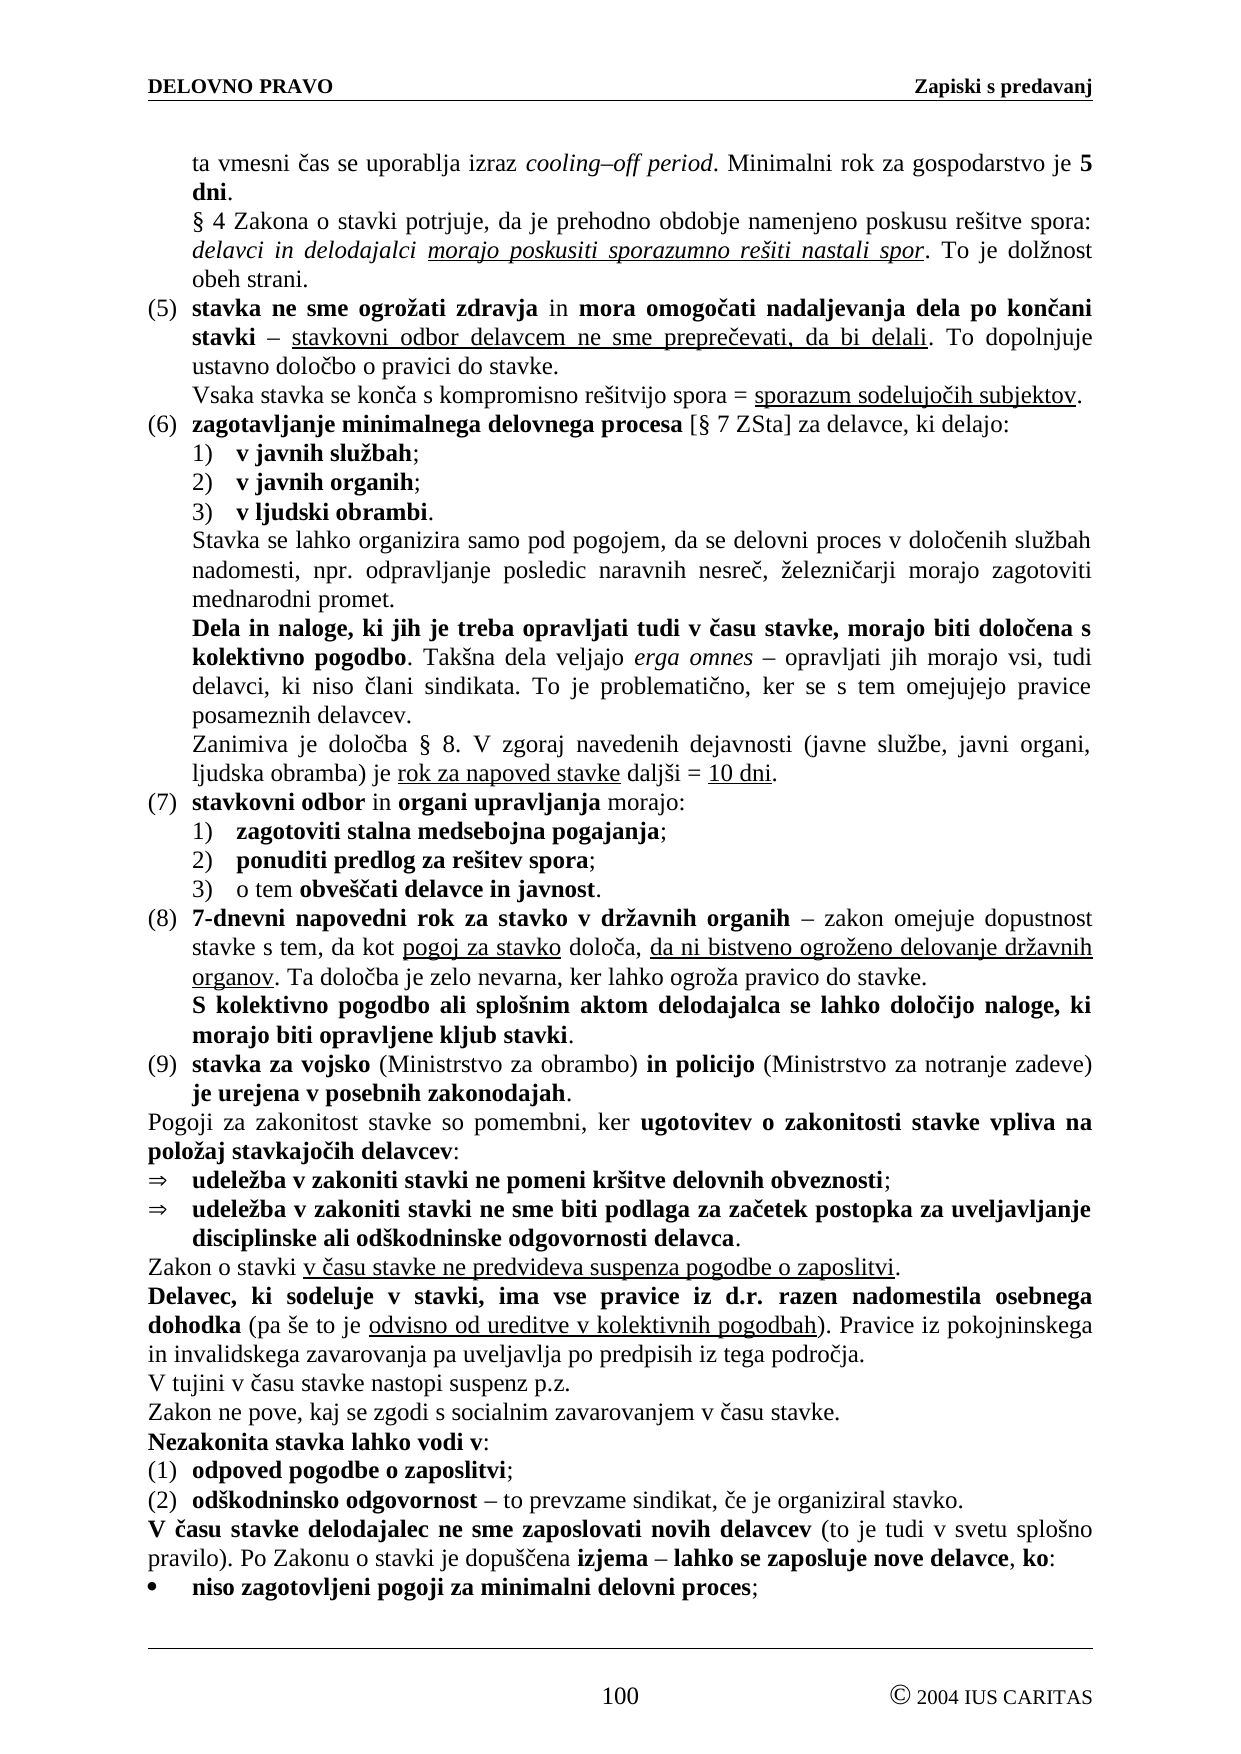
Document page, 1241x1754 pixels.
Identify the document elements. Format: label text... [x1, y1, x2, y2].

list udeležba v zakoniti stavki ne sme biti podlaga za začetek postopka za uveljavljanje disciplinske ali odškodninske odgovornosti delavca. [148, 1194, 1093, 1252]
list odpoved pogodbe o zaposlitvi; [148, 1455, 1093, 1484]
list odškodninsko odgovornost – to prevzame sindikat, če je organiziral stavko. [148, 1484, 1093, 1513]
list ta vmesni čas se uporablja izraz cooling–off period. Minimalni rok za gospodarstvo je 5 dni. [148, 148, 1093, 206]
text V času stavke delodajalec ne sme zaposlovati novih delavcev (to je tudi v svetu splošno pravilo). Po Zakonu o stavki je dopuščena izjema – lahko se zaposluje nove delavce, ko: [148, 1513, 1093, 1572]
list v javnih službah; [192, 438, 1093, 467]
text Pogoji za zakonitost stavke so pomembni, ker ugotovitev o zakonitosti stavke vpliva na položaj stavkajočih delavcev: [148, 1107, 1093, 1165]
text Vsaka stavka se konča s kompromisno rešitvijo spora = sporazum sodelujočih subjektov. [148, 380, 1093, 409]
text Delavec, ki sodeluje v stavki, ima vse pravice iz d.r. razen nadomestila osebnega dohodka (pa še to je odvisno od ureditve v kolektivnih pogodbah). Pravice iz pokojninskega in invalidskega zavarovanja pa uveljavlja po predpisih iz tega področja. [148, 1281, 1093, 1368]
text Zakon ne pove, kaj se zgodi s socialnim zavarovanjem v času stavke. [148, 1397, 1093, 1426]
text Zakon o stavki v času stavke ne predvideva suspenza pogodbe o zaposlitvi. [148, 1252, 1093, 1281]
list zagotoviti stalna medsebojna pogajanja; [192, 816, 1093, 845]
text V tujini v času stavke nastopi suspenz p.z. [148, 1368, 1093, 1397]
text Nezakonita stavka lahko vodi v: [148, 1426, 1093, 1455]
list niso zagotovljeni pogoji za minimalni delovni proces; [148, 1572, 1093, 1601]
list 7-dnevni napovedni rok za stavko v državnih organih – zakon omejuje dopustnost stavke s tem, da kot pogoj za stavko določa, da ni bistveno ogroženo delovanje državnih organov. Ta določba je zelo nevarna, ker lahko ogroža pravico do stavke. [148, 903, 1093, 990]
list udeležba v zakoniti stavki ne pomeni kršitve delovnih obveznosti; [148, 1165, 1093, 1194]
text S kolektivno pogodbo ali splošnim aktom delodajalca se lahko določijo naloge, ki morajo biti opravljene kljub stavki. [192, 990, 1093, 1048]
list stavka za vojsko (Ministrstvo za obrambo) in policijo (Ministrstvo za notranje zadeve) je urejena v posebnih zakonodajah. [148, 1048, 1093, 1107]
text Zanimiva je določba § 8. V zgoraj navedenih dejavnosti (javne službe, javni organi, ljudska obramba) je rok za napoved stavke daljši = 10 dni. [192, 729, 1093, 787]
list v ljudski obrambi. [192, 496, 1093, 525]
list zagotavljanje minimalnega delovnega procesa [§ 7 ZSta] za delavce, ki delajo: [148, 409, 1093, 438]
text Stavka se lahko organizira samo pod pogojem, da se delovni proces v določenih službah nadomesti, npr. odpravljanje posledic naravnih nesreč, železničarji morajo zagotoviti mednarodni promet. [192, 525, 1093, 613]
list o tem obveščati delavce in javnost. [192, 874, 1093, 903]
list stavka ne sme ogrožati zdravja in mora omogočati nadaljevanja dela po končani stavki – stavkovni odbor delavcem ne sme preprečevati, da bi delali. To dopolnjuje ustavno določbo o pravici do stavke. [148, 293, 1093, 380]
text § 4 Zakona o stavki potrjuje, da je prehodno obdobje namenjeno poskusu rešitve spora: delavci in delodajalci morajo poskusiti sporazumno rešiti nastali spor. To je dolžnost obeh strani. [192, 206, 1093, 293]
text Dela in naloge, ki jih je treba opravljati tudi v času stavke, morajo biti določena s kolektivno pogodbo. Takšna dela veljajo erga omnes – opravljati jih morajo vsi, tudi delavci, ki niso člani sindikata. To je problematično, ker se s tem omejujejo pravice posameznih delavcev. [192, 613, 1093, 729]
list v javnih organih; [192, 467, 1093, 496]
list stavkovni odbor in organi upravljanja morajo: [148, 787, 1093, 816]
list ponuditi predlog za rešitev spora; [192, 845, 1093, 874]
